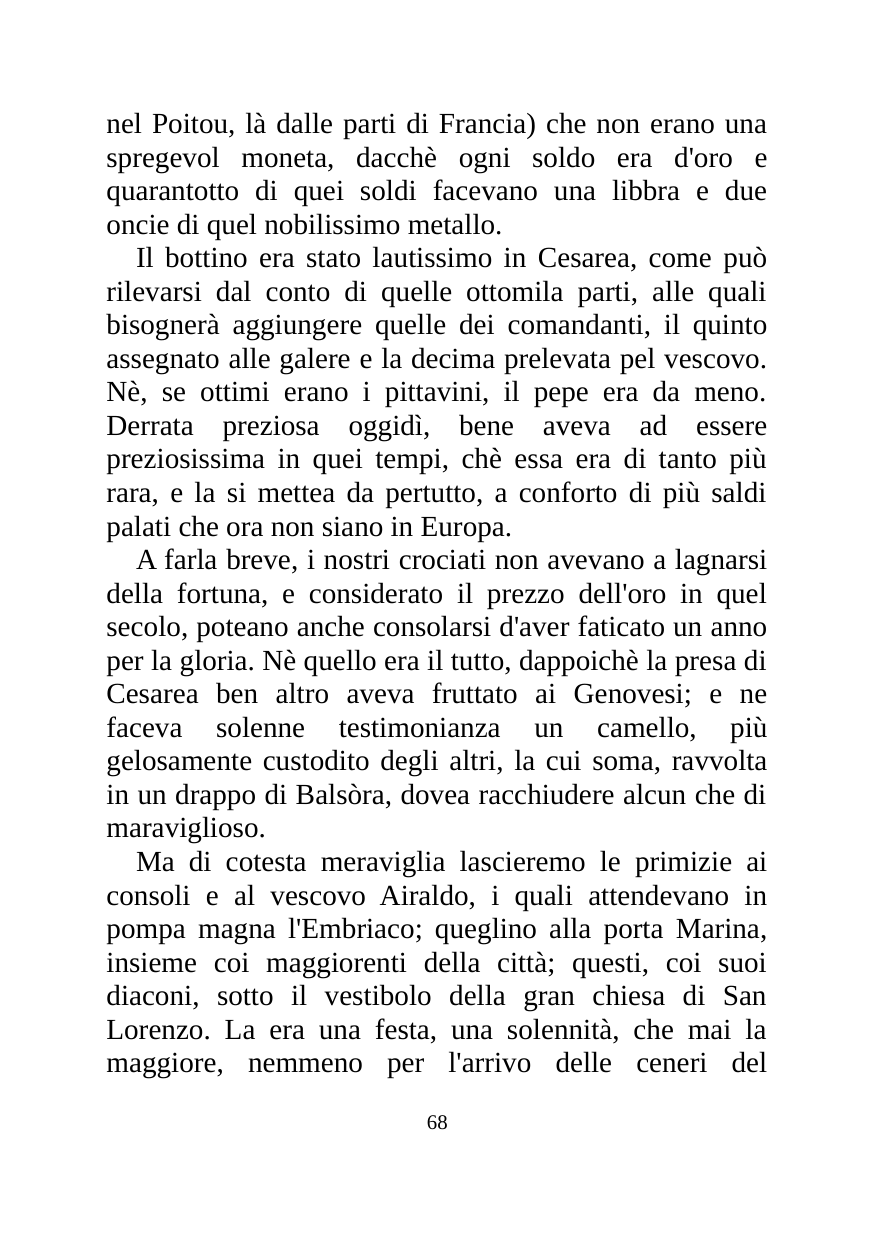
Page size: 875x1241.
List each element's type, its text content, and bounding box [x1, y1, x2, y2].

text Il bottino era stato lautissimo in Cesarea, come può rilevarsi dal conto di quelle ottomila parti, alle quali bisognerà aggiungere quelle dei comandanti, il quinto assegnato alle galere e la decima prelevata pel vescovo. Nè, se ottimi erano i pittavini, il pepe era da meno. Derrata preziosa oggidì, bene aveva ad essere preziosissima in quei tempi, chè essa era di tanto più rara, e la si mettea da pertutto, a conforto di più saldi palati che ora non siano in Europa. [106, 240, 768, 542]
text nel Poitou, là dalle parti di Francia) che non erano una spregevol moneta, dacchè ogni soldo era d'oro e quarantotto di quei soldi facevano una libbra e due oncie di quel nobilissimo metallo. [106, 106, 768, 240]
text Ma di cotesta meraviglia lascieremo le primizie ai consoli e al vescovo Airaldo, i quali attendevano in pompa magna l'Embriaco; queglino alla porta Marina, insieme coi maggiorenti della città; questi, coi suoi diaconi, sotto il vestibolo della gran chiesa di San Lorenzo. La era una festa, una solennità, che mai la maggiore, nemmeno per l'arrivo delle ceneri del [106, 844, 768, 1079]
text A farla breve, i nostri crociati non avevano a lagnarsi della fortuna, e considerato il prezzo dell'oro in quel secolo, poteano anche consolarsi d'aver faticato un anno per la gloria. Nè quello era il tutto, dappoichè la presa di Cesarea ben altro aveva fruttato ai Genovesi; e ne faceva solenne testimonianza un camello, più gelosamente custodito degli altri, la cui soma, ravvolta in un drappo di Balsòra, dovea racchiudere alcun che di maraviglioso. [106, 542, 768, 844]
